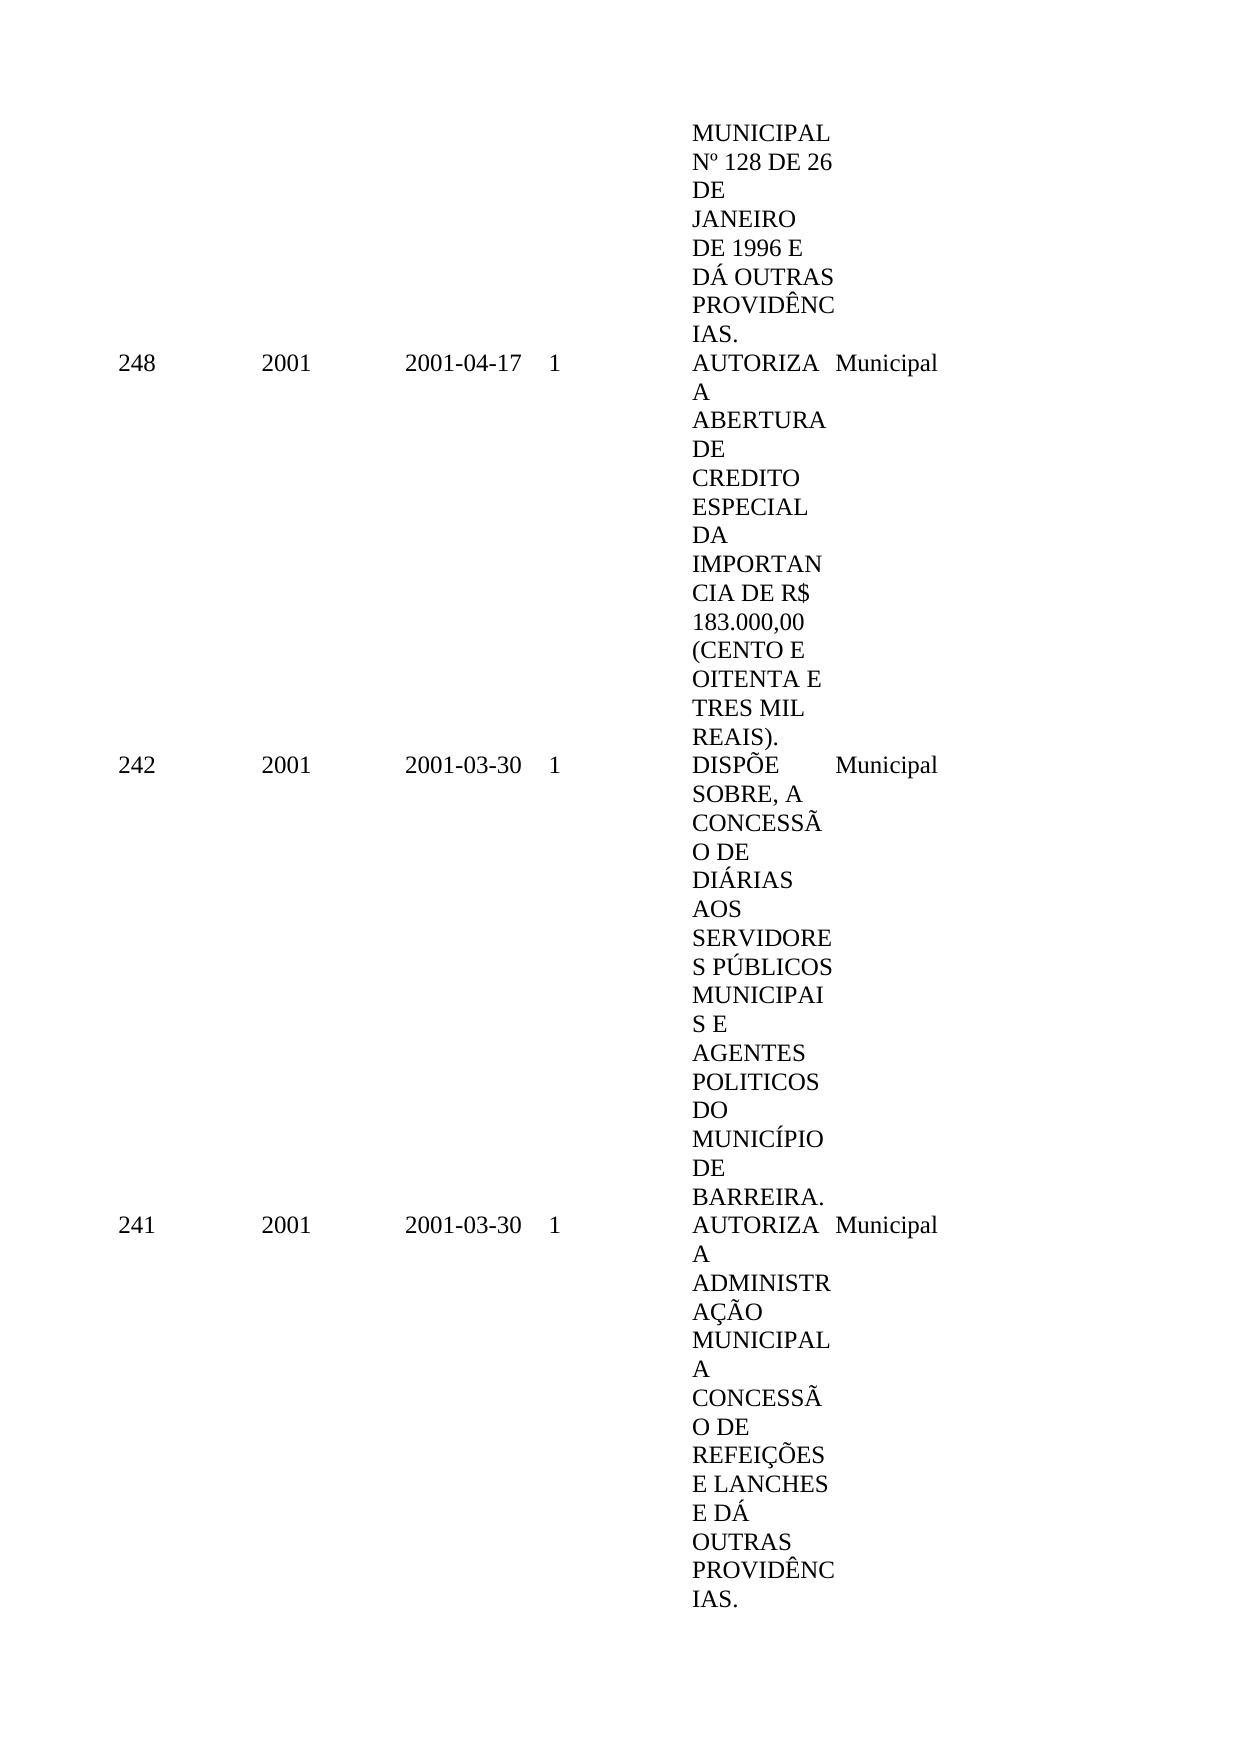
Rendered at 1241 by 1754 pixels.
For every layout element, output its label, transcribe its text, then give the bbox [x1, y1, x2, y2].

table_cell 2001-03-30 [405, 1211, 548, 1613]
table_cell [979, 348, 1122, 751]
table_cell Municipal [835, 1211, 979, 1613]
table_cell 2001 [261, 1211, 405, 1613]
table_cell 1 [548, 751, 692, 1211]
table_cell 2001 [261, 751, 405, 1211]
table_cell 1 [548, 348, 692, 751]
table_cell [979, 118, 1122, 348]
table_cell 2001-03-30 [405, 751, 548, 1211]
table_cell 241 [118, 1211, 261, 1613]
table_cell 248 [118, 348, 261, 751]
table_cell [835, 118, 979, 348]
table_cell Municipal [835, 348, 979, 751]
table_cell 2001 [261, 348, 405, 751]
table_cell DISPÕE SOBRE, A CONCESSÃO DE DIÁRIAS AOS SERVIDORES PÚBLICOS MUNICIPAIS E AGENTES POLITICOS DO MUNICÍPIO DE BARREIRA. [692, 751, 835, 1211]
table_cell Municipal [835, 751, 979, 1211]
table_cell [979, 751, 1122, 1211]
table_cell [261, 118, 405, 348]
table_cell [979, 1211, 1122, 1613]
table_cell AUTORIZA A ADMINISTRAÇÃO MUNICIPAL A CONCESSÃO DE REFEIÇÕES E LANCHES E DÁ OUTRAS PROVIDÊNCIAS. [692, 1211, 835, 1613]
table_cell 242 [118, 751, 261, 1211]
table_cell [118, 118, 261, 348]
table_cell 2001-04-17 [405, 348, 548, 751]
table_cell MUNICIPAL Nº 128 DE 26 DE JANEIRO DE 1996 E DÁ OUTRAS PROVIDÊNCIAS. [692, 118, 835, 348]
table_cell AUTORIZA A ABERTURA DE CREDITO ESPECIAL DA IMPORTANCIA DE R$ 183.000,00 (CENTO E OITENTA E TRES MIL REAIS). [692, 348, 835, 751]
table_cell 1 [548, 1211, 692, 1613]
table_cell [548, 118, 692, 348]
table_cell [405, 118, 548, 348]
